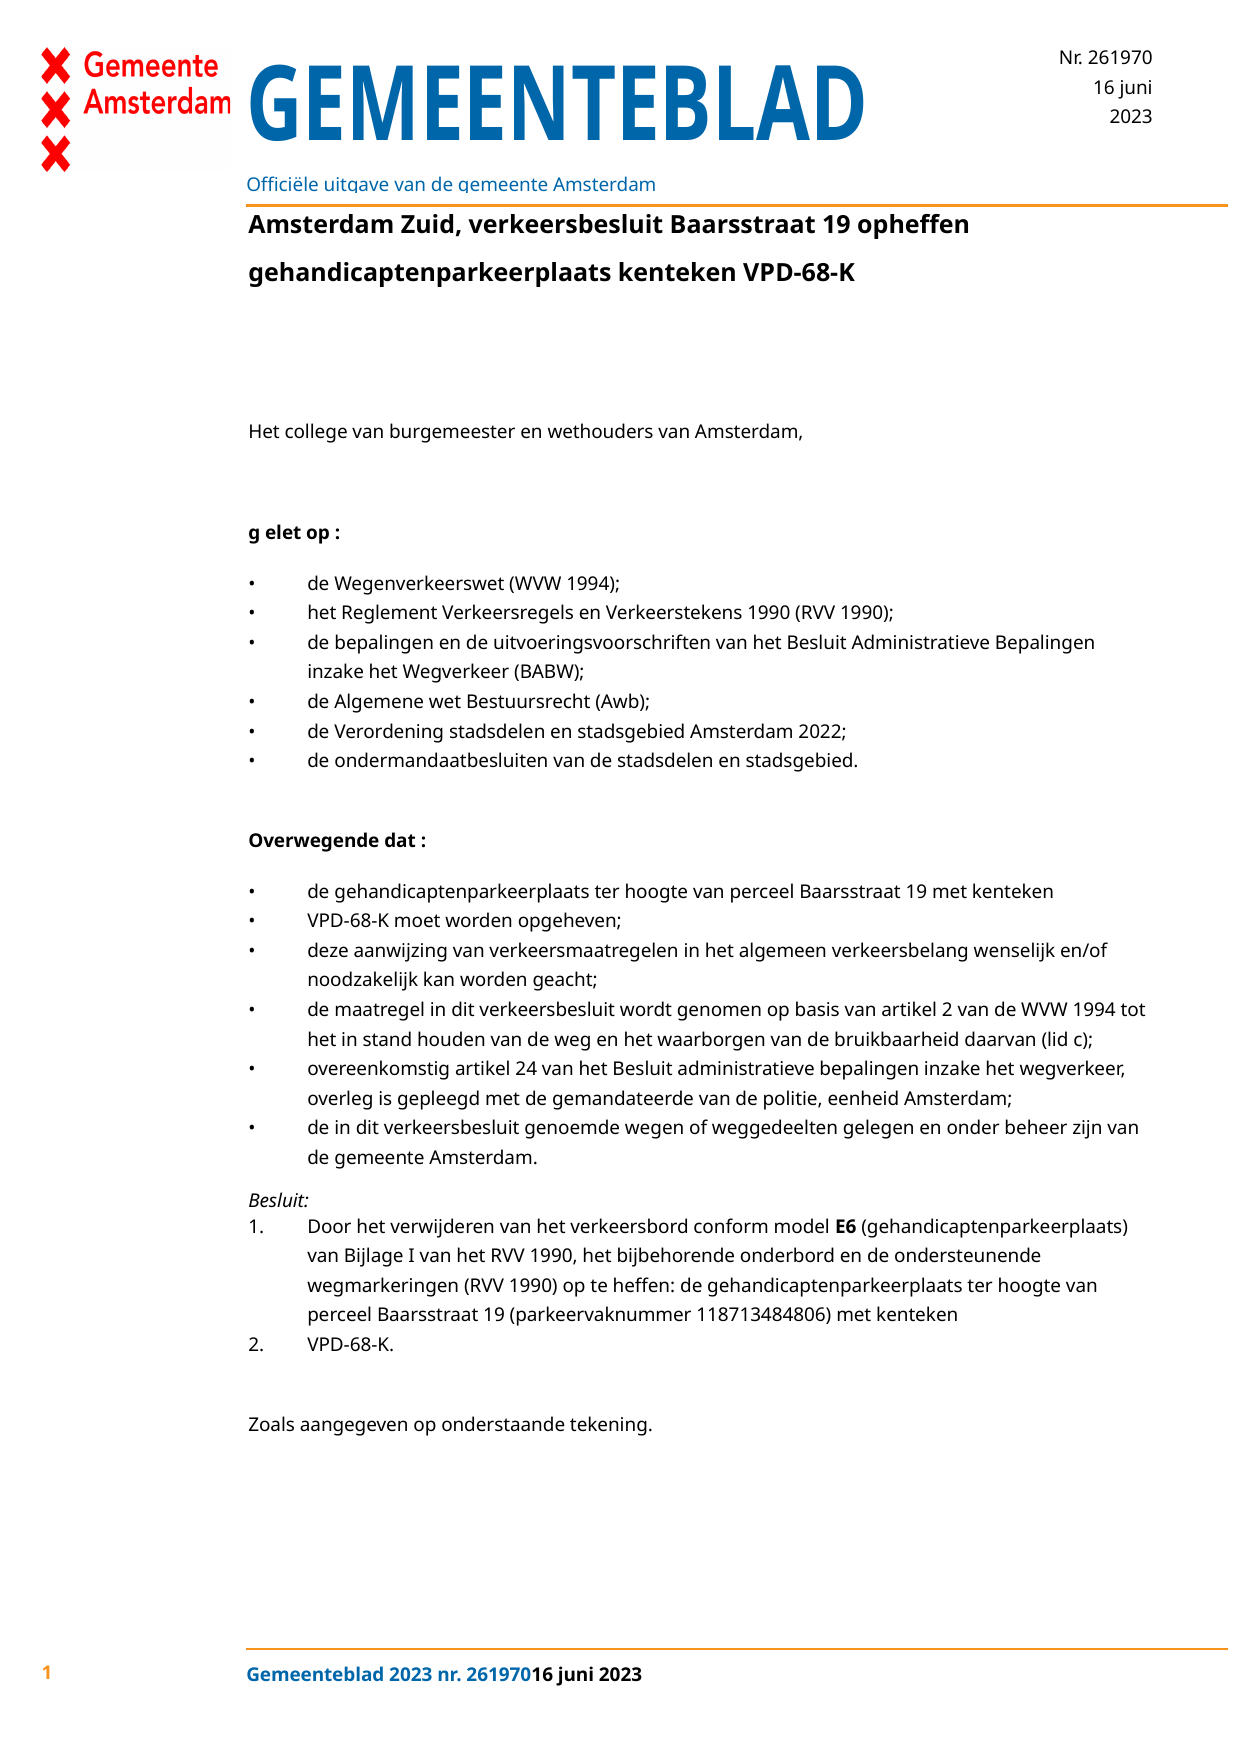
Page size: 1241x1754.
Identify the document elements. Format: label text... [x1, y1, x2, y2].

list de gehandicaptenparkeerplaats ter hoogte van perceel Baarsstraat 19 met kenteken [248, 878, 1152, 903]
list de in dit verkeersbesluit genoemde wegen of weggedeelten gelegen en onder beheer zijn van de gemeente Amsterdam. [248, 1114, 1152, 1170]
list het Reglement Verkeersregels en Verkeerstekens 1990 (RVV 1990); [248, 599, 1152, 625]
text Besluit: [248, 1187, 1152, 1213]
list deze aanwijzing van verkeersmaatregelen in het algemeen verkeersbelang wenselijk en/of noodzakelijk kan worden geacht; [248, 937, 1152, 992]
list de maatregel in dit verkeersbesluit wordt genomen op basis van artikel 2 van de WVW 1994 tot het in stand houden van de weg en het waarborgen van de bruikbaarheid daarvan (lid c); [248, 996, 1152, 1051]
list de Algemene wet Bestuursrecht (Awb); [248, 688, 1152, 714]
list VPD-68-K moet worden opgeheven; [248, 907, 1152, 933]
text g elet op : [248, 519, 1152, 545]
list Door het verwijderen van het verkeersbord conform model E6 (gehandicaptenparkeerplaats) van Bijlage I van het RVV 1990, het bijbehorende onderbord en de ondersteunende wegmarkeringen (RVV 1990) op te heffen: de gehandicaptenparkeerplaats ter hoogte van perceel Baarsstraat 19 (parkeervaknummer 118713484806) met kenteken [248, 1213, 1152, 1327]
text Amsterdam Zuid, verkeersbesluit Baarsstraat 19 opheffen gehandicaptenparkeerplaats kenteken VPD-68-K [248, 207, 1152, 288]
list de ondermandaatbesluiten van de stadsdelen en stadsgebied. [248, 747, 1152, 773]
picture [41, 47, 231, 172]
text Het college van burgemeester en wethouders van Amsterdam, [248, 419, 1152, 444]
list VPD-68-K. [248, 1331, 1152, 1357]
list de Verordening stadsdelen en stadsgebied Amsterdam 2022; [248, 718, 1152, 743]
list overeenkomstig artikel 24 van het Besluit administratieve bepalingen inzake het wegverkeer, overleg is gepleegd met de gemandateerde van de politie, eenheid Amsterdam; [248, 1055, 1152, 1111]
text Zoals aangegeven op onderstaande tekening. [248, 1411, 1152, 1437]
list de bepalingen en de uitvoeringsvoorschriften van het Besluit Administratieve Bepalingen inzake het Wegverkeer (BABW); [248, 629, 1152, 684]
text Overwegende dat : [248, 827, 1152, 853]
list de Wegenverkeerswet (WVW 1994); [248, 570, 1152, 596]
